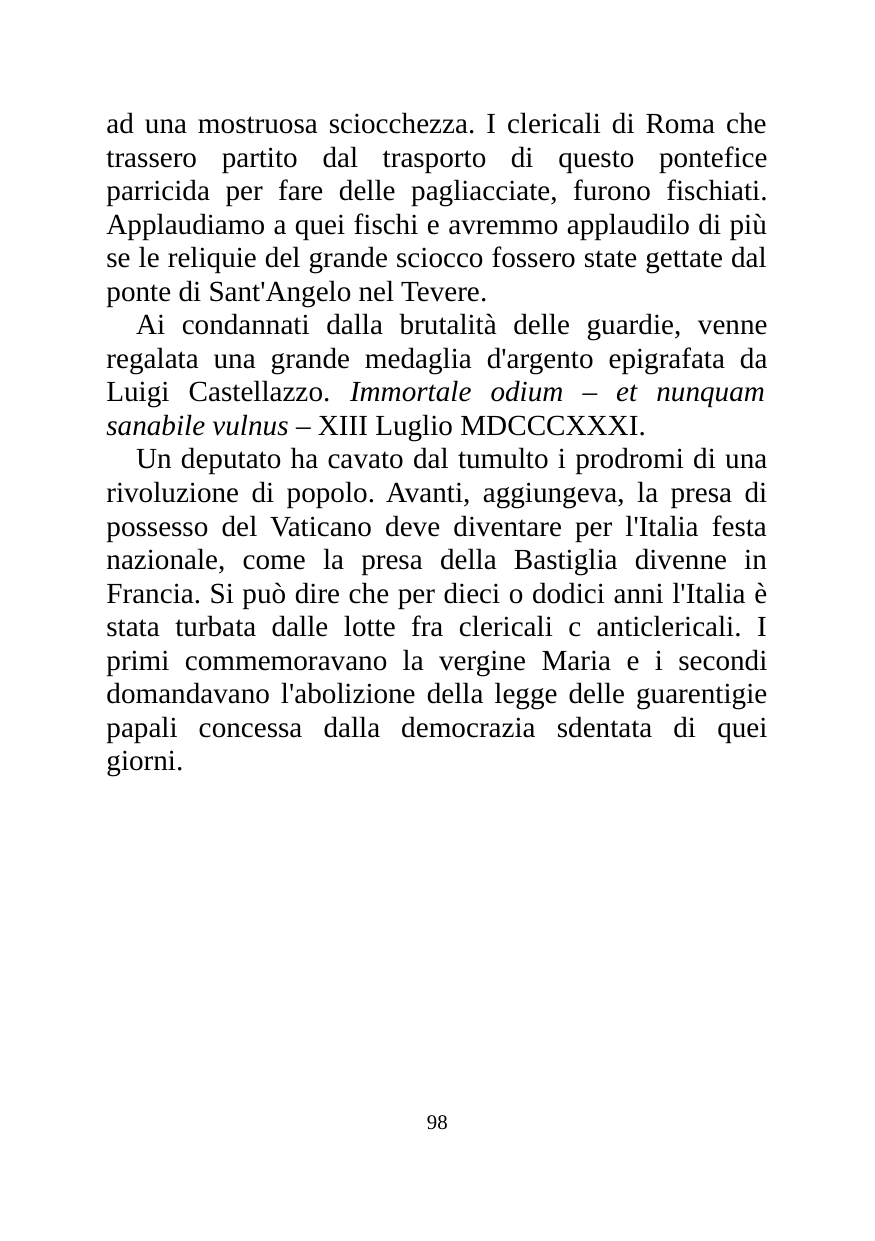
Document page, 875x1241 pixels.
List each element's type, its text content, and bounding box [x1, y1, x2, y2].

text Ai condannati dalla brutalità delle guardie, venne regalata una grande medaglia d'argento epigrafata da Luigi Castellazzo. Immortale odium – et nunquam sanabile vulnus – XIII Luglio MDCCCXXXI. [106, 307, 768, 442]
text Un deputato ha cavato dal tumulto i prodromi di una rivoluzione di popolo. Avanti, aggiungeva, la presa di possesso del Vaticano deve diventare per l'Italia festa nazionale, come la presa della Bastiglia divenne in Francia. Si può dire che per dieci o dodici anni l'Italia è stata turbata dalle lotte fra clericali c anticlericali. I primi commemoravano la vergine Maria e i secondi domandavano l'abolizione della legge delle guarentigie papali concessa dalla democrazia sdentata di quei giorni. [106, 442, 768, 777]
text ad una mostruosa sciocchezza. I clericali di Roma che trassero partito dal trasporto di questo pontefice parricida per fare delle pagliacciate, furono fischiati. Applaudiamo a quei fischi e avremmo applaudilo di più se le reliquie del grande sciocco fossero state gettate dal ponte di Sant'Angelo nel Tevere. [106, 106, 768, 307]
